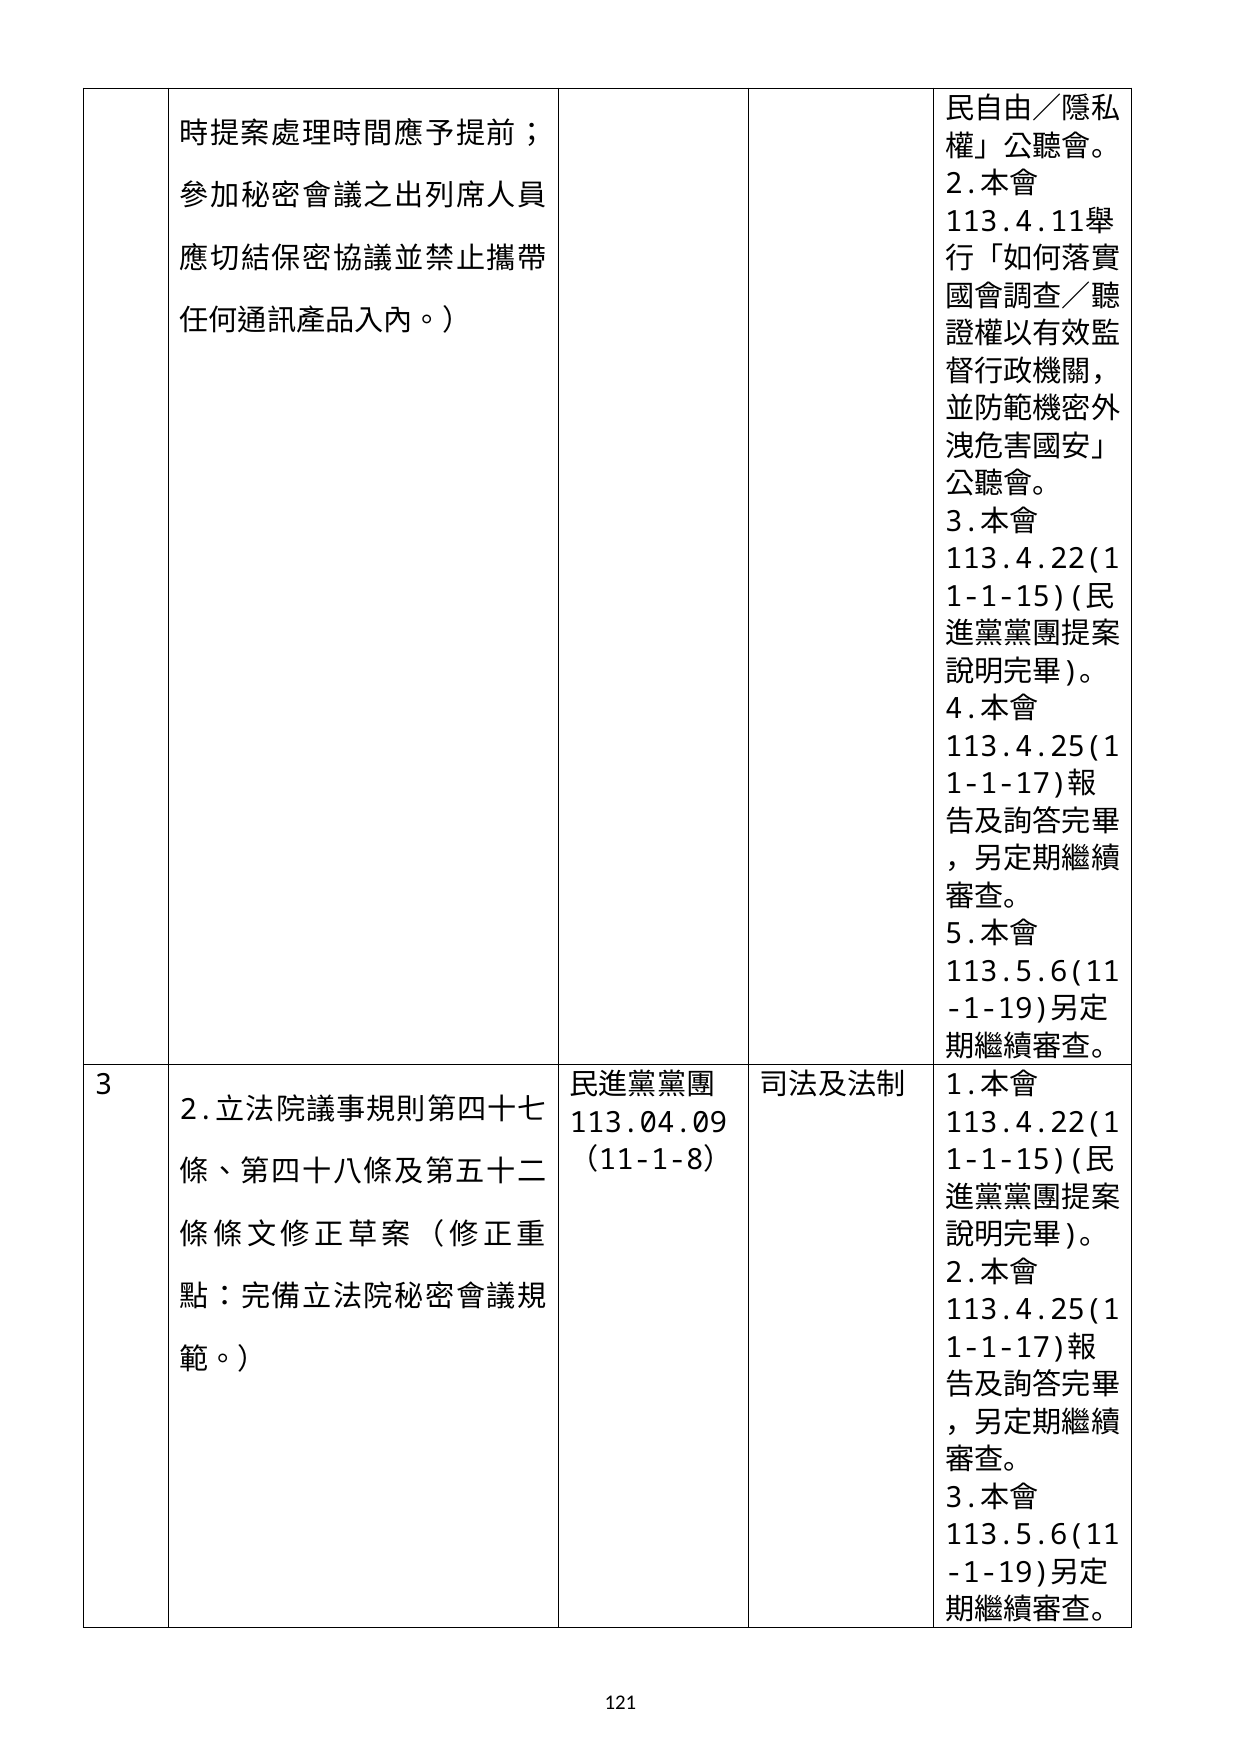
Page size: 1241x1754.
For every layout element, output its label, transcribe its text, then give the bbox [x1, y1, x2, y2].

table_cell 民自由／隱私權」公聽會。 2.本會 113.4.11舉行「如何落實國會調查／聽證權以有效監督行政機關，並防範機密外洩危害國安」公聽會。 3.本會 113.4.22(11-1-15)(民進黨黨團提案說明完畢)。 4.本會 113.4.25(11-1-17)報告及詢答完畢，另定期繼續審查。 5.本會 113.5.6(11-1-19)另定期繼續審查。 [934, 89, 1131, 1064]
table_cell 時提案處理時間應予提前；參加秘密會議之出列席人員應切結保密協議並禁止攜帶任何通訊產品入內。） [169, 89, 558, 1064]
table_cell [559, 89, 748, 1064]
table_cell 2.立法院議事規則第四十七條、第四十八條及第五十二條條文修正草案（修正重點：完備立法院秘密會議規範。） [169, 1065, 558, 1627]
table_cell [749, 89, 933, 1064]
table_cell 司法及法制 [749, 1065, 933, 1627]
table_cell 1.本會 113.4.22(11-1-15)(民進黨黨團提案說明完畢)。 2.本會 113.4.25(11-1-17)報告及詢答完畢，另定期繼續審查。 3.本會 113.5.6(11-1-19)另定期繼續審查。 [934, 1065, 1131, 1627]
table_cell 民進黨黨團 113.04.09 （11-1-8） [559, 1065, 748, 1627]
table_cell [84, 89, 168, 1064]
table_cell 3 [84, 1065, 168, 1627]
